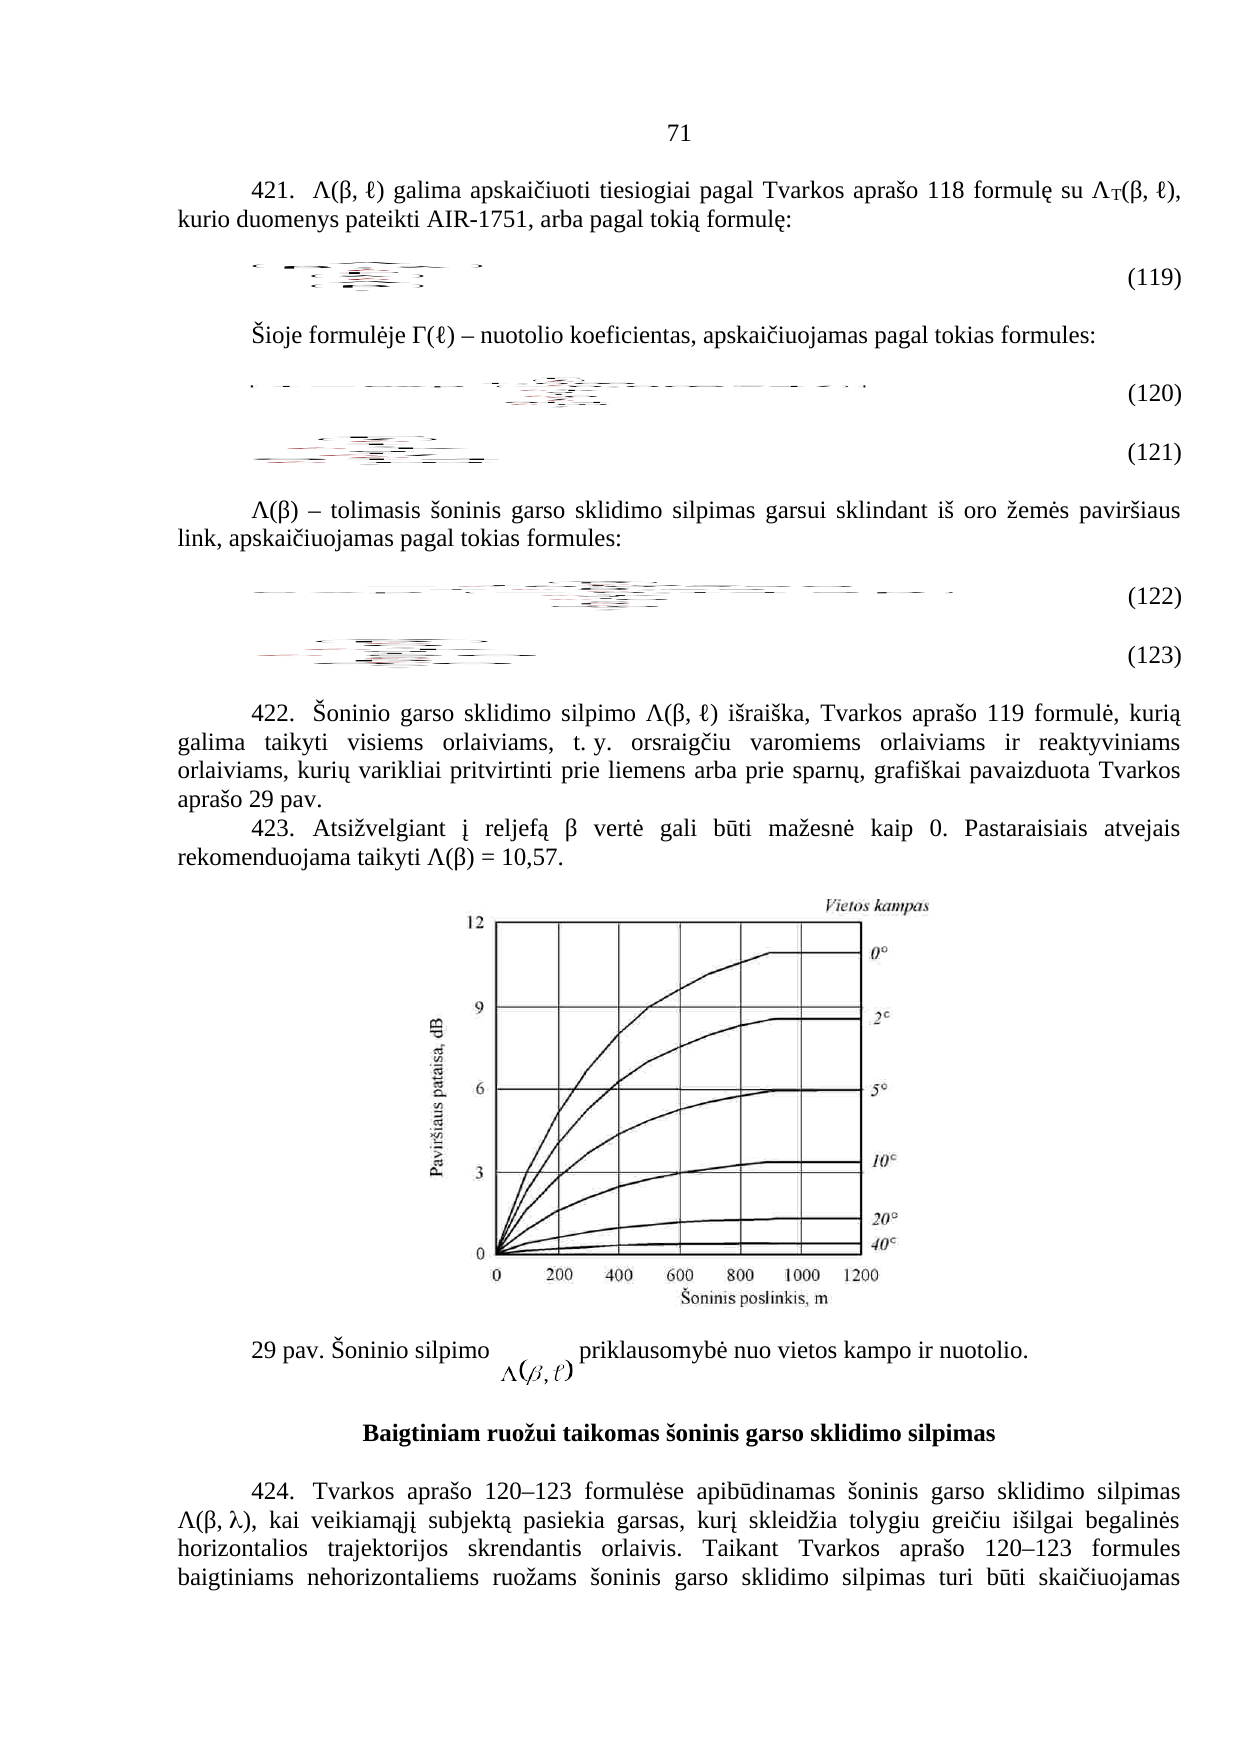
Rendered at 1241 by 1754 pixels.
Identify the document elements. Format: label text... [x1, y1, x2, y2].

table_header [177, 581, 1128, 611]
table_header ) [1173, 436, 1186, 466]
table_header ( [1128, 262, 1136, 292]
table_header ) [1174, 581, 1186, 611]
table_header 122 [1136, 581, 1173, 611]
text 421. Λ(β, ℓ) galima apskaičiuoti tiesiogiai pagal Tvarkos aprašo 118 formulę su ΛT(β, ℓ), kurio duomenys pateikti AIR-1751, arba pagal tokią formulę: [177, 176, 1181, 233]
table_header [177, 262, 1127, 292]
table_header ( [1128, 581, 1136, 611]
table_header [177, 378, 1128, 407]
text Λ(β) – tolimasis šoninis garso sklidimo silpimas garsui sklindant iš oro žemės paviršiaus link, apskaičiuojamas pagal tokias formules: [177, 495, 1181, 552]
text Šioje formulėje Γ(ℓ) – nuotolio koeficientas, apskaičiuojamas pagal tokias formules: [177, 320, 1181, 349]
table_header 119 [1136, 262, 1173, 292]
text 424. Tvarkos aprašo 120–123 formulėse apibūdinamas šoninis garso sklidimo silpimas Λ(β, ), kai veikiamąjį subjektą pasiekia garsas, kurį skleidžia tolygiu greičiu išilgai begalinės horizontalios trajektorijos skrendantis orlaivis. Taikant Tvarkos aprašo 120–123 formules baigtiniams nehorizontaliems ruožams šoninis garso sklidimo silpimas turi būti skaičiuojamas [177, 1476, 1181, 1591]
table_header ( [1128, 436, 1136, 466]
table_header 121 [1136, 436, 1173, 466]
table_header ) [1173, 262, 1186, 292]
table_header [177, 639, 1127, 669]
text 29 pav. Šoninio silpimo priklausomybė nuo vietos kampo ir nuotolio. [177, 1335, 1181, 1390]
table_header 123 [1136, 639, 1173, 669]
text 423. Atsižvelgiant į reljefą β vertė gali būti mažesnė kaip 0. Pastaraisiais atvejais rekomenduojama taikyti Λ(β) = 10,57. [177, 813, 1181, 870]
text 422. Šoninio garso sklidimo silpimo Λ(β, ℓ) išraiška, Tvarkos aprašo 119 formulė, kurią galima taikyti visiems orlaiviams, t. y. orsraigčiu varomiems orlaiviams ir reaktyviniams orlaiviams, kurių varikliai pritvirtinti prie liemens arba prie sparnų, grafiškai pavaizduota Tvarkos aprašo 29 pav. [177, 698, 1181, 813]
table_header 120 [1136, 378, 1173, 407]
table_header ) [1174, 378, 1186, 407]
text Baigtiniam ruožui taikomas šoninis garso sklidimo silpimas [177, 1418, 1181, 1447]
table_header ) [1173, 639, 1186, 669]
table_header ( [1128, 639, 1136, 669]
table_header ( [1128, 378, 1136, 407]
table_header [177, 436, 1127, 466]
